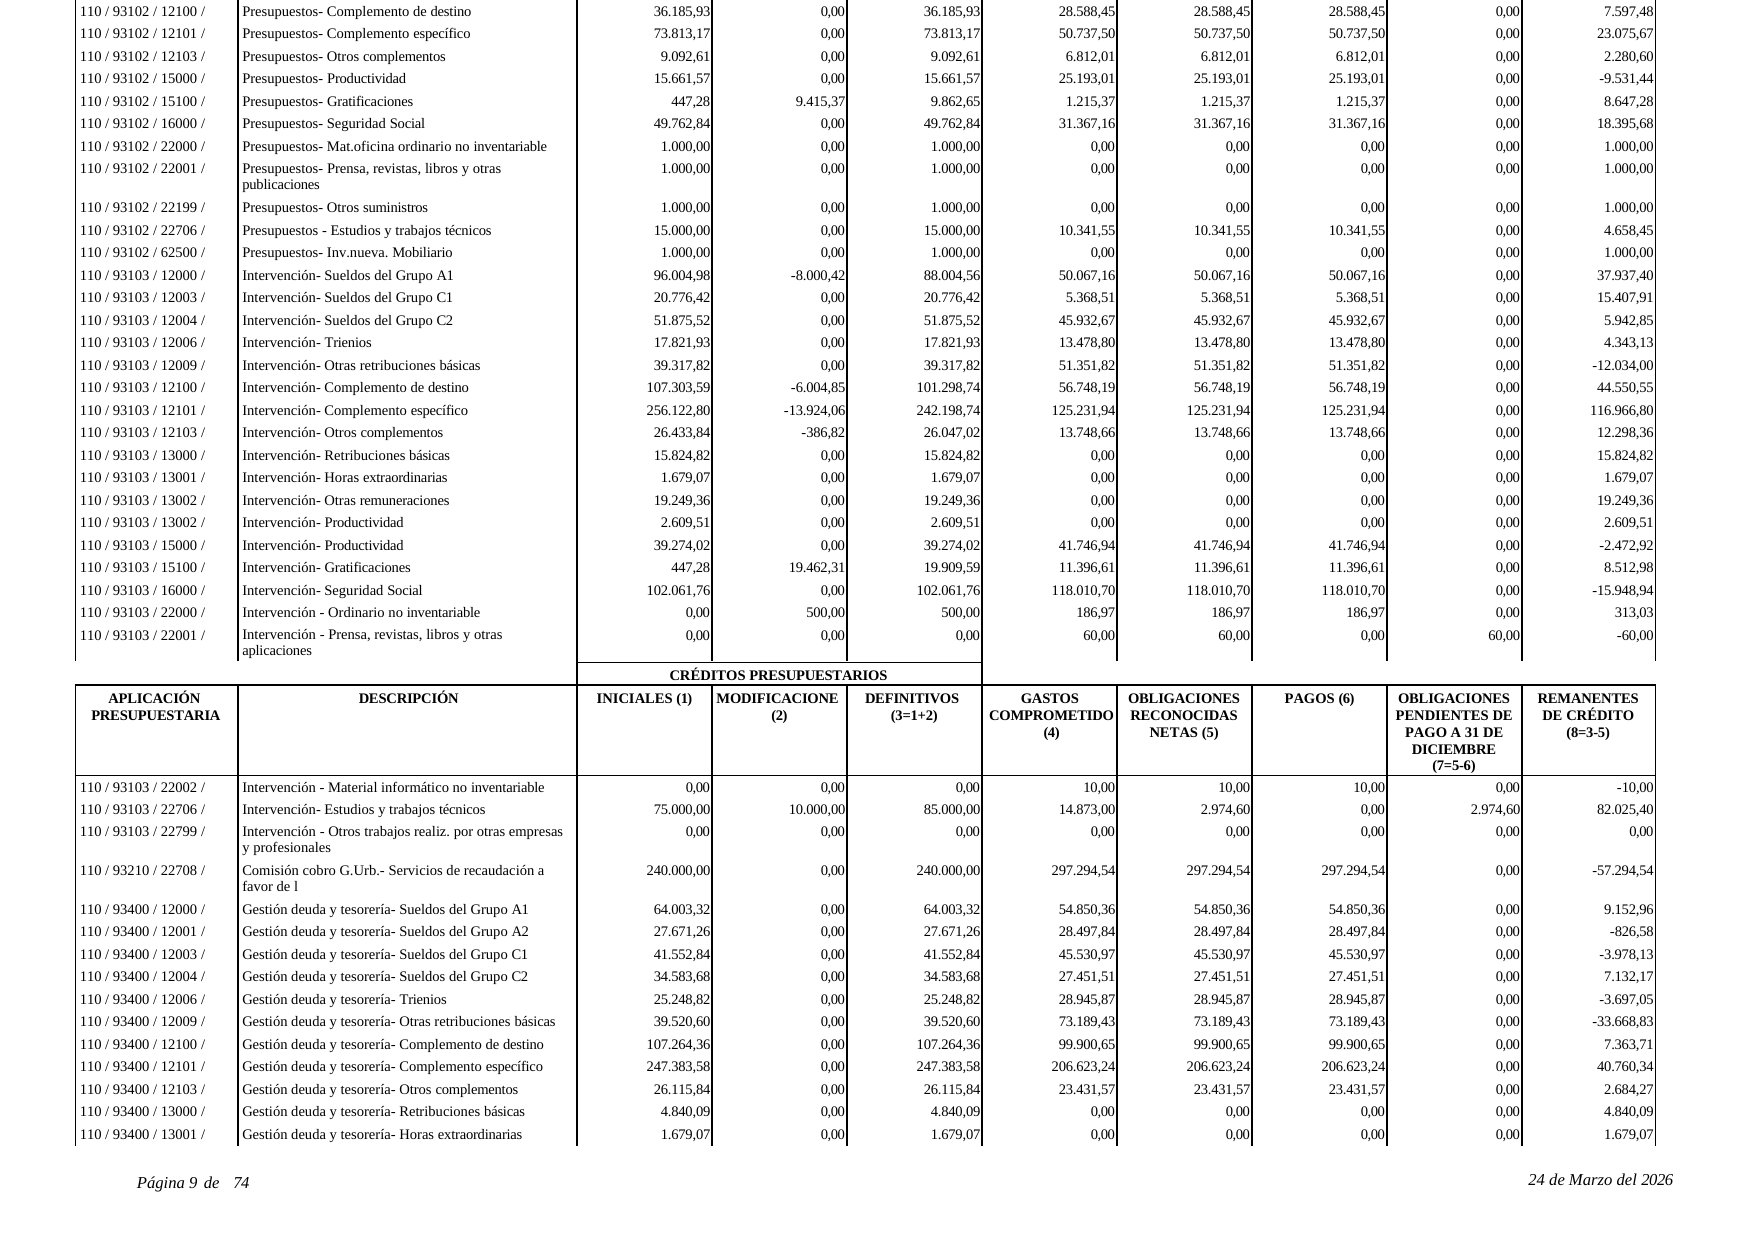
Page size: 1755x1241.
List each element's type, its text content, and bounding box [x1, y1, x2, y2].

table_cell 0,00 [713, 135, 846, 157]
table_cell 101.298,74 [848, 376, 981, 399]
table_cell 34.583,68 [578, 966, 711, 988]
table_cell 25.248,82 [848, 988, 981, 1011]
table_cell 19.909,59 [848, 556, 981, 579]
table_cell 7.363,71 [1523, 1033, 1655, 1056]
table_cell 0,00 [983, 241, 1116, 264]
table_cell 25.193,01 [1253, 68, 1386, 90]
table_cell 1.000,00 [578, 241, 711, 264]
table_cell APLICACIÓN PRESUPUESTARIA [76, 686, 237, 775]
table_cell 0,00 [1253, 135, 1386, 157]
table_cell 0,00 [713, 776, 846, 797]
table_cell 4.343,13 [1523, 331, 1655, 354]
table_cell 28.588,45 [1118, 0, 1251, 22]
table_cell 0,00 [1253, 1123, 1386, 1146]
table_cell Intervención- Seguridad Social [239, 579, 576, 601]
table_cell 0,00 [1253, 444, 1386, 466]
table_cell 0,00 [713, 988, 846, 1011]
table_cell 0,00 [713, 158, 846, 196]
table_cell Presupuestos- Otros suministros [239, 196, 576, 219]
table_cell 0,00 [1388, 399, 1521, 421]
table_cell 50.737,50 [1253, 23, 1386, 45]
table_cell Presupuestos- Mat.oficina ordinario no inventariable [239, 135, 576, 157]
table_cell 1.679,07 [848, 466, 981, 489]
table_cell 247.383,58 [848, 1056, 981, 1078]
table_cell 110 / 93103 / 13002 / [76, 511, 237, 534]
table_cell Intervención - Otros trabajos realiz. por otras empresas y profesionales [239, 821, 576, 859]
table_cell 10,00 [983, 776, 1116, 797]
table_cell 110 / 93102 / 22000 / [76, 135, 237, 157]
table_cell 0,00 [1388, 0, 1521, 22]
table_cell 0,00 [1388, 241, 1521, 264]
table_cell -12.034,00 [1523, 354, 1655, 376]
table_cell Presupuestos- Prensa, revistas, libros y otras publicaciones [239, 158, 576, 196]
table_cell Gestión deuda y tesorería- Otras retribuciones básicas [239, 1011, 576, 1033]
table_cell Intervención - Material informático no inventariable [239, 776, 576, 797]
table_cell 40.760,34 [1523, 1056, 1655, 1078]
table_cell 0,00 [1253, 241, 1386, 264]
table_cell 8.512,98 [1523, 556, 1655, 579]
table_cell 56.748,19 [1253, 376, 1386, 399]
table_cell 1.000,00 [848, 135, 981, 157]
table_cell 0,00 [1118, 489, 1251, 511]
table_cell 0,00 [1388, 511, 1521, 534]
table_cell 110 / 93102 / 15000 / [76, 68, 237, 90]
table_cell 0,00 [713, 511, 846, 534]
table_cell 0,00 [1118, 1101, 1251, 1123]
table_cell 1.000,00 [848, 196, 981, 219]
table_cell 26.115,84 [578, 1078, 711, 1101]
table_cell 0,00 [1388, 1033, 1521, 1056]
table_cell 102.061,76 [848, 579, 981, 601]
table_cell 110 / 93400 / 12004 / [76, 966, 237, 988]
table_cell DEFINITIVOS (3=1+2) [848, 686, 981, 775]
table_cell Intervención- Sueldos del Grupo A1 [239, 264, 576, 286]
table_cell 20.776,42 [848, 286, 981, 309]
table_cell 36.185,93 [578, 0, 711, 22]
table_cell 51.351,82 [983, 354, 1116, 376]
table_cell 6.812,01 [983, 45, 1116, 67]
table_cell 45.932,67 [983, 309, 1116, 331]
table_cell 54.850,36 [1118, 898, 1251, 921]
table_cell 0,00 [713, 489, 846, 511]
table_cell 110 / 93103 / 22000 / [76, 601, 237, 624]
table_cell Gestión deuda y tesorería- Trienios [239, 988, 576, 1011]
table_cell 0,00 [713, 579, 846, 601]
table_cell 27.451,51 [1253, 966, 1386, 988]
table_cell 125.231,94 [983, 399, 1116, 421]
table_cell 25.193,01 [1118, 68, 1251, 90]
table_cell 297.294,54 [1253, 860, 1386, 898]
table_cell 23.075,67 [1523, 23, 1655, 45]
table_cell 15.824,82 [578, 444, 711, 466]
table_cell 0,00 [1253, 798, 1386, 821]
table_cell 0,00 [1388, 309, 1521, 331]
table_cell 0,00 [713, 309, 846, 331]
table_cell PAGOS (6) [1253, 686, 1386, 775]
table_cell 0,00 [1388, 921, 1521, 943]
table_cell 110 / 93103 / 12004 / [76, 309, 237, 331]
table_cell -15.948,94 [1523, 579, 1655, 601]
table_cell 15.000,00 [578, 219, 711, 241]
table_cell Gestión deuda y tesorería- Complemento de destino [239, 1033, 576, 1056]
table_cell 1.679,07 [578, 1123, 711, 1146]
table_cell 19.462,31 [713, 556, 846, 579]
table_cell 0,00 [983, 196, 1116, 219]
table_cell 0,00 [1388, 444, 1521, 466]
table_cell 1.000,00 [848, 158, 981, 196]
table_cell 14.873,00 [983, 798, 1116, 821]
table_cell 1.679,07 [848, 1123, 981, 1146]
table_cell 18.395,68 [1523, 113, 1655, 135]
table_cell Gestión deuda y tesorería- Retribuciones básicas [239, 1101, 576, 1123]
table_cell 240.000,00 [578, 860, 711, 898]
table_cell 0,00 [1388, 68, 1521, 90]
table_cell 0,00 [1388, 579, 1521, 601]
table_cell 0,00 [713, 1011, 846, 1033]
table_cell 13.478,80 [983, 331, 1116, 354]
table_cell 0,00 [1388, 376, 1521, 399]
table_cell 0,00 [713, 943, 846, 966]
table_cell 0,00 [713, 624, 846, 661]
table_cell Presupuestos- Seguridad Social [239, 113, 576, 135]
table_cell 13.478,80 [1118, 331, 1251, 354]
table_cell 107.264,36 [578, 1033, 711, 1056]
table_cell 2.609,51 [1523, 511, 1655, 534]
table_cell 44.550,55 [1523, 376, 1655, 399]
table_cell 39.274,02 [848, 534, 981, 556]
table_cell 45.530,97 [1253, 943, 1386, 966]
table_cell 37.937,40 [1523, 264, 1655, 286]
table_cell 17.821,93 [578, 331, 711, 354]
table_cell 0,00 [983, 489, 1116, 511]
table_cell 0,00 [713, 921, 846, 943]
table_cell 2.974,60 [1118, 798, 1251, 821]
table_cell 15.000,00 [848, 219, 981, 241]
table_cell Gestión deuda y tesorería- Sueldos del Grupo C2 [239, 966, 576, 988]
table_cell 110 / 93102 / 22001 / [76, 158, 237, 196]
table_cell 110 / 93103 / 13002 / [76, 489, 237, 511]
table_cell 247.383,58 [578, 1056, 711, 1078]
table_cell 110 / 93103 / 12000 / [76, 264, 237, 286]
table_cell 0,00 [578, 776, 711, 797]
table_cell 0,00 [1388, 601, 1521, 624]
table_cell 0,00 [713, 68, 846, 90]
table_cell 242.198,74 [848, 399, 981, 421]
table_cell 73.813,17 [848, 23, 981, 45]
table_header [75, 661, 576, 684]
table_cell 1.215,37 [1118, 90, 1251, 112]
table_cell 12.298,36 [1523, 421, 1655, 444]
table_cell 19.249,36 [578, 489, 711, 511]
table_cell 0,00 [1388, 556, 1521, 579]
table_cell 0,00 [1118, 1123, 1251, 1146]
table_cell 0,00 [713, 1101, 846, 1123]
table_cell Intervención- Trienios [239, 331, 576, 354]
table_cell Intervención- Sueldos del Grupo C2 [239, 309, 576, 331]
table_cell 1.679,07 [578, 466, 711, 489]
table_cell 0,00 [1388, 534, 1521, 556]
table_cell 447,28 [578, 556, 711, 579]
table_cell Gestión deuda y tesorería- Horas extraordinarias [239, 1123, 576, 1146]
table_cell Gestión deuda y tesorería- Sueldos del Grupo C1 [239, 943, 576, 966]
table_cell 0,00 [1253, 624, 1386, 661]
table_cell 110 / 93103 / 15000 / [76, 534, 237, 556]
table_cell 0,00 [713, 898, 846, 921]
table_cell 186,97 [983, 601, 1116, 624]
table_cell -57.294,54 [1523, 860, 1655, 898]
table_cell 10,00 [1253, 776, 1386, 797]
table_cell 27.671,26 [848, 921, 981, 943]
table_cell 0,00 [1253, 1101, 1386, 1123]
table_cell 49.762,84 [578, 113, 711, 135]
table_cell 0,00 [1388, 331, 1521, 354]
table_cell 1.000,00 [848, 241, 981, 264]
table_cell 25.193,01 [983, 68, 1116, 90]
table_cell 2.609,51 [578, 511, 711, 534]
table_cell 1.000,00 [578, 158, 711, 196]
table_cell 9.092,61 [578, 45, 711, 67]
table_cell 0,00 [1523, 821, 1655, 859]
table_cell 23.431,57 [1118, 1078, 1251, 1101]
table_cell 0,00 [1388, 489, 1521, 511]
table_cell 50.067,16 [1253, 264, 1386, 286]
table_cell 110 / 93102 / 16000 / [76, 113, 237, 135]
table_cell 2.974,60 [1388, 798, 1521, 821]
table_cell Presupuestos- Gratificaciones [239, 90, 576, 112]
table_cell 0,00 [1253, 466, 1386, 489]
table_cell 0,00 [713, 23, 846, 45]
table_cell 50.737,50 [1118, 23, 1251, 45]
table_cell 500,00 [848, 601, 981, 624]
table_cell 206.623,24 [983, 1056, 1116, 1078]
table_cell 110 / 93103 / 12100 / [76, 376, 237, 399]
table_cell 26.115,84 [848, 1078, 981, 1101]
table_cell 0,00 [1118, 444, 1251, 466]
table_cell 41.746,94 [1253, 534, 1386, 556]
table_cell Presupuestos- Otros complementos [239, 45, 576, 67]
table_cell 0,00 [848, 624, 981, 661]
table_cell 0,00 [983, 1123, 1116, 1146]
table_cell 0,00 [713, 354, 846, 376]
table_cell Intervención - Prensa, revistas, libros y otras aplicaciones [239, 624, 576, 661]
table_cell Intervención- Horas extraordinarias [239, 466, 576, 489]
table_cell 1.000,00 [578, 196, 711, 219]
table_cell -386,82 [713, 421, 846, 444]
table_cell 0,00 [1118, 158, 1251, 196]
table_cell 60,00 [1388, 624, 1521, 661]
table_cell 110 / 93103 / 12101 / [76, 399, 237, 421]
table_cell 5.942,85 [1523, 309, 1655, 331]
table_cell GASTOS COMPROMETIDO (4) [983, 686, 1116, 775]
table_cell 0,00 [1388, 196, 1521, 219]
table_cell 10.341,55 [1118, 219, 1251, 241]
table_cell 1.215,37 [1253, 90, 1386, 112]
table_cell 15.661,57 [578, 68, 711, 90]
table_cell 0,00 [713, 113, 846, 135]
table_cell 31.367,16 [1118, 113, 1251, 135]
table_cell Intervención- Productividad [239, 511, 576, 534]
table_cell 15.824,82 [1523, 444, 1655, 466]
table_cell 110 / 93210 / 22708 / [76, 860, 237, 898]
table_cell 85.000,00 [848, 798, 981, 821]
table_cell 110 / 93400 / 12009 / [76, 1011, 237, 1033]
table_cell 20.776,42 [578, 286, 711, 309]
table_cell Gestión deuda y tesorería- Sueldos del Grupo A2 [239, 921, 576, 943]
table_cell 41.552,84 [848, 943, 981, 966]
table_cell 1.000,00 [1523, 241, 1655, 264]
table_cell 0,00 [983, 1101, 1116, 1123]
table_cell 0,00 [1388, 1056, 1521, 1078]
table_cell 0,00 [1388, 264, 1521, 286]
table_cell 0,00 [578, 601, 711, 624]
table_cell Gestión deuda y tesorería- Sueldos del Grupo A1 [239, 898, 576, 921]
table_cell 110 / 93103 / 16000 / [76, 579, 237, 601]
table_cell Intervención- Otros complementos [239, 421, 576, 444]
table_cell 9.092,61 [848, 45, 981, 67]
table_cell 0,00 [713, 286, 846, 309]
table_cell 10.000,00 [713, 798, 846, 821]
table_cell 110 / 93400 / 12000 / [76, 898, 237, 921]
table_cell 0,00 [1388, 1011, 1521, 1033]
table_cell 39.274,02 [578, 534, 711, 556]
table_cell 73.189,43 [1118, 1011, 1251, 1033]
table_cell 0,00 [1388, 1101, 1521, 1123]
table_cell 0,00 [713, 0, 846, 22]
table_cell 31.367,16 [983, 113, 1116, 135]
table_cell 99.900,65 [1253, 1033, 1386, 1056]
table_cell 28.588,45 [983, 0, 1116, 22]
table_cell -33.668,83 [1523, 1011, 1655, 1033]
table_cell 27.451,51 [1118, 966, 1251, 988]
table_cell 110 / 93102 / 12100 / [76, 0, 237, 22]
table_cell -10,00 [1523, 776, 1655, 797]
table_cell 186,97 [1253, 601, 1386, 624]
table_cell 2.684,27 [1523, 1078, 1655, 1101]
table_cell 51.875,52 [848, 309, 981, 331]
table_cell 13.748,66 [1253, 421, 1386, 444]
table_cell 118.010,70 [1118, 579, 1251, 601]
table_cell 28.945,87 [983, 988, 1116, 1011]
table_cell 28.497,84 [1118, 921, 1251, 943]
table_cell 0,00 [1388, 23, 1521, 45]
table_cell 206.623,24 [1253, 1056, 1386, 1078]
table_cell 186,97 [1118, 601, 1251, 624]
table_cell 110 / 93102 / 12101 / [76, 23, 237, 45]
table_cell 110 / 93400 / 12003 / [76, 943, 237, 966]
table_cell 1.000,00 [1523, 158, 1655, 196]
table_cell Comisión cobro G.Urb.- Servicios de recaudación a favor de l [239, 860, 576, 898]
table_cell 6.812,01 [1118, 45, 1251, 67]
table_cell 0,00 [1388, 776, 1521, 797]
table_cell 4.840,09 [578, 1101, 711, 1123]
table_cell 0,00 [1388, 421, 1521, 444]
table_cell Intervención- Sueldos del Grupo C1 [239, 286, 576, 309]
table_cell Presupuestos- Productividad [239, 68, 576, 90]
table_cell 28.945,87 [1118, 988, 1251, 1011]
table_cell 0,00 [983, 158, 1116, 196]
table_cell 1.000,00 [1523, 135, 1655, 157]
table_cell 0,00 [1388, 219, 1521, 241]
table_cell 0,00 [1388, 45, 1521, 67]
table_cell -3.978,13 [1523, 943, 1655, 966]
table_cell 9.862,65 [848, 90, 981, 112]
table_cell 118.010,70 [983, 579, 1116, 601]
table_cell 9.415,37 [713, 90, 846, 112]
table_cell 8.647,28 [1523, 90, 1655, 112]
table_cell 25.248,82 [578, 988, 711, 1011]
table_cell 13.748,66 [1118, 421, 1251, 444]
table_cell 0,00 [1253, 511, 1386, 534]
table_cell 0,00 [983, 511, 1116, 534]
table_cell INICIALES (1) [578, 686, 711, 775]
table_cell 28.588,45 [1253, 0, 1386, 22]
table_cell -9.531,44 [1523, 68, 1655, 90]
table_cell 0,00 [1388, 113, 1521, 135]
table_cell 0,00 [1118, 241, 1251, 264]
table_cell 7.132,17 [1523, 966, 1655, 988]
table_cell OBLIGACIONES PENDIENTES DE PAGO A 31 DE DICIEMBRE (7=5-6) [1388, 686, 1521, 775]
table_cell 1.679,07 [1523, 1123, 1655, 1146]
table_cell 64.003,32 [578, 898, 711, 921]
table_cell 0,00 [1118, 196, 1251, 219]
table_cell 0,00 [848, 821, 981, 859]
table_cell 0,00 [1388, 135, 1521, 157]
table_cell 107.264,36 [848, 1033, 981, 1056]
table_cell 0,00 [1388, 966, 1521, 988]
table_cell 256.122,80 [578, 399, 711, 421]
table_cell 110 / 93102 / 12103 / [76, 45, 237, 67]
table_cell 110 / 93103 / 12009 / [76, 354, 237, 376]
table_cell 1.679,07 [1523, 466, 1655, 489]
table_cell 2.609,51 [848, 511, 981, 534]
table_cell -6.004,85 [713, 376, 846, 399]
table_cell 0,00 [713, 1033, 846, 1056]
table_cell 39.520,60 [848, 1011, 981, 1033]
table_cell 10.341,55 [1253, 219, 1386, 241]
table_cell 0,00 [1118, 135, 1251, 157]
table_cell 45.530,97 [1118, 943, 1251, 966]
table_cell 0,00 [1388, 1123, 1521, 1146]
table_cell Intervención- Estudios y trabajos técnicos [239, 798, 576, 821]
table_cell OBLIGACIONES RECONOCIDAS NETAS (5) [1118, 686, 1251, 775]
table_cell 28.497,84 [983, 921, 1116, 943]
table_cell 0,00 [1253, 158, 1386, 196]
table_cell 110 / 93400 / 12101 / [76, 1056, 237, 1078]
table_cell 125.231,94 [1118, 399, 1251, 421]
table_cell 10.341,55 [983, 219, 1116, 241]
table_cell 110 / 93102 / 15100 / [76, 90, 237, 112]
table_cell 10,00 [1118, 776, 1251, 797]
table_cell 107.303,59 [578, 376, 711, 399]
table_cell 51.351,82 [1118, 354, 1251, 376]
table_cell 56.748,19 [983, 376, 1116, 399]
table_cell 0,00 [983, 466, 1116, 489]
table_cell 110 / 93103 / 12006 / [76, 331, 237, 354]
table_cell 7.597,48 [1523, 0, 1655, 22]
table_cell 118.010,70 [1253, 579, 1386, 601]
table_cell 96.004,98 [578, 264, 711, 286]
table_cell 0,00 [1388, 286, 1521, 309]
table_cell 125.231,94 [1253, 399, 1386, 421]
table_cell 0,00 [1388, 354, 1521, 376]
table_cell 27.451,51 [983, 966, 1116, 988]
table_cell 11.396,61 [1118, 556, 1251, 579]
table_cell 13.478,80 [1253, 331, 1386, 354]
table_cell 313,03 [1523, 601, 1655, 624]
table_cell 0,00 [713, 331, 846, 354]
table_cell Intervención- Complemento específico [239, 399, 576, 421]
table_cell 28.945,87 [1253, 988, 1386, 1011]
table_cell 0,00 [848, 776, 981, 797]
table_cell Presupuestos- Inv.nueva. Mobiliario [239, 241, 576, 264]
table_cell 0,00 [713, 1056, 846, 1078]
table_cell 45.932,67 [1118, 309, 1251, 331]
table_cell 73.813,17 [578, 23, 711, 45]
table_cell Intervención- Productividad [239, 534, 576, 556]
table_cell 88.004,56 [848, 264, 981, 286]
table_cell Intervención- Otras retribuciones básicas [239, 354, 576, 376]
table_cell -60,00 [1523, 624, 1655, 661]
table_cell 11.396,61 [983, 556, 1116, 579]
table_cell 5.368,51 [1253, 286, 1386, 309]
table_cell 28.497,84 [1253, 921, 1386, 943]
table_cell 4.840,09 [1523, 1101, 1655, 1123]
table_cell 50.067,16 [983, 264, 1116, 286]
table_cell 5.368,51 [1118, 286, 1251, 309]
table_cell Presupuestos- Complemento de destino [239, 0, 576, 22]
table_cell 110 / 93103 / 22706 / [76, 798, 237, 821]
table_cell 41.746,94 [1118, 534, 1251, 556]
table_cell 51.351,82 [1253, 354, 1386, 376]
table_cell 102.061,76 [578, 579, 711, 601]
table_cell 15.824,82 [848, 444, 981, 466]
table_cell 23.431,57 [983, 1078, 1116, 1101]
table_cell 1.000,00 [578, 135, 711, 157]
table_cell 206.623,24 [1118, 1056, 1251, 1078]
table_cell 4.658,45 [1523, 219, 1655, 241]
table_cell 51.875,52 [578, 309, 711, 331]
table_cell -3.697,05 [1523, 988, 1655, 1011]
table_cell -13.924,06 [713, 399, 846, 421]
table_cell 0,00 [1388, 1078, 1521, 1101]
table_cell 0,00 [1388, 943, 1521, 966]
table_cell Intervención- Gratificaciones [239, 556, 576, 579]
table_cell 0,00 [1253, 821, 1386, 859]
table_cell 110 / 93103 / 13000 / [76, 444, 237, 466]
table_cell 56.748,19 [1118, 376, 1251, 399]
table_cell 0,00 [713, 219, 846, 241]
table_cell 110 / 93400 / 12001 / [76, 921, 237, 943]
table_cell Intervención- Complemento de destino [239, 376, 576, 399]
table_cell 0,00 [983, 135, 1116, 157]
table_cell 15.407,91 [1523, 286, 1655, 309]
table_cell 0,00 [1118, 511, 1251, 534]
table_cell 75.000,00 [578, 798, 711, 821]
table_cell 0,00 [713, 821, 846, 859]
table_cell 1.215,37 [983, 90, 1116, 112]
table_cell 110 / 93400 / 12006 / [76, 988, 237, 1011]
table_cell 110 / 93400 / 13001 / [76, 1123, 237, 1146]
table_cell 0,00 [1118, 466, 1251, 489]
table_cell 110 / 93103 / 15100 / [76, 556, 237, 579]
table_cell 0,00 [713, 966, 846, 988]
table_cell 60,00 [983, 624, 1116, 661]
table_header CRÉDITOS PRESUPUESTARIOS [578, 663, 981, 684]
table_cell 1.000,00 [1523, 196, 1655, 219]
table_cell 0,00 [578, 624, 711, 661]
table_cell -826,58 [1523, 921, 1655, 943]
table_cell 110 / 93103 / 12103 / [76, 421, 237, 444]
table_cell 34.583,68 [848, 966, 981, 988]
table_cell 0,00 [1388, 821, 1521, 859]
table_cell 110 / 93103 / 12003 / [76, 286, 237, 309]
table_cell 0,00 [1388, 988, 1521, 1011]
table_cell 49.762,84 [848, 113, 981, 135]
table_cell 5.368,51 [983, 286, 1116, 309]
table_cell 110 / 93103 / 13001 / [76, 466, 237, 489]
table_cell 23.431,57 [1253, 1078, 1386, 1101]
table_cell 0,00 [713, 860, 846, 898]
table_cell 447,28 [578, 90, 711, 112]
table_cell Intervención - Ordinario no inventariable [239, 601, 576, 624]
table_cell 54.850,36 [1253, 898, 1386, 921]
table_cell 15.661,57 [848, 68, 981, 90]
table_cell 11.396,61 [1253, 556, 1386, 579]
table_cell 0,00 [1388, 466, 1521, 489]
table_cell 110 / 93102 / 22199 / [76, 196, 237, 219]
table_cell 41.746,94 [983, 534, 1116, 556]
table_cell 26.433,84 [578, 421, 711, 444]
table_cell 0,00 [1388, 90, 1521, 112]
table_cell 0,00 [1118, 821, 1251, 859]
table_cell 110 / 93103 / 22799 / [76, 821, 237, 859]
table_cell MODIFICACIONE (2) [713, 686, 846, 775]
table_cell 39.520,60 [578, 1011, 711, 1033]
table_cell -2.472,92 [1523, 534, 1655, 556]
table_cell 0,00 [1253, 489, 1386, 511]
table_cell REMANENTES DE CRÉDITO (8=3-5) [1523, 686, 1655, 775]
table_cell 0,00 [713, 1123, 846, 1146]
table_cell 39.317,82 [848, 354, 981, 376]
table_cell 110 / 93102 / 22706 / [76, 219, 237, 241]
table_cell Gestión deuda y tesorería- Otros complementos [239, 1078, 576, 1101]
table_cell 73.189,43 [983, 1011, 1116, 1033]
table_cell Presupuestos- Complemento específico [239, 23, 576, 45]
table_cell DESCRIPCIÓN [239, 686, 576, 775]
table_cell 4.840,09 [848, 1101, 981, 1123]
table_cell 0,00 [713, 466, 846, 489]
table_cell 116.966,80 [1523, 399, 1655, 421]
table_cell 297.294,54 [983, 860, 1116, 898]
table_cell 45.932,67 [1253, 309, 1386, 331]
table_cell 0,00 [1388, 860, 1521, 898]
table_cell 0,00 [713, 534, 846, 556]
table_cell 110 / 93102 / 62500 / [76, 241, 237, 264]
table_cell 9.152,96 [1523, 898, 1655, 921]
table_cell 110 / 93103 / 22002 / [76, 776, 237, 797]
table_cell Intervención- Retribuciones básicas [239, 444, 576, 466]
table_cell 2.280,60 [1523, 45, 1655, 67]
table_cell 240.000,00 [848, 860, 981, 898]
table_cell 13.748,66 [983, 421, 1116, 444]
table_cell 110 / 93103 / 22001 / [76, 624, 237, 661]
table_cell 0,00 [1388, 158, 1521, 196]
table_cell 0,00 [1253, 196, 1386, 219]
table_cell 19.249,36 [848, 489, 981, 511]
table_cell -8.000,42 [713, 264, 846, 286]
table_cell Intervención- Otras remuneraciones [239, 489, 576, 511]
table_cell 41.552,84 [578, 943, 711, 966]
table_cell 39.317,82 [578, 354, 711, 376]
table_cell 110 / 93400 / 12100 / [76, 1033, 237, 1056]
table_cell 50.737,50 [983, 23, 1116, 45]
table_cell 19.249,36 [1523, 489, 1655, 511]
table_cell 0,00 [713, 1078, 846, 1101]
table_cell 0,00 [1388, 898, 1521, 921]
table_cell 0,00 [983, 821, 1116, 859]
table_cell 297.294,54 [1118, 860, 1251, 898]
table_cell 0,00 [713, 241, 846, 264]
table_cell 64.003,32 [848, 898, 981, 921]
table_cell 110 / 93400 / 12103 / [76, 1078, 237, 1101]
table_cell 0,00 [578, 821, 711, 859]
table_cell 26.047,02 [848, 421, 981, 444]
table_cell 73.189,43 [1253, 1011, 1386, 1033]
table_cell 110 / 93400 / 13000 / [76, 1101, 237, 1123]
table_cell 82.025,40 [1523, 798, 1655, 821]
table_cell 99.900,65 [1118, 1033, 1251, 1056]
table_cell 36.185,93 [848, 0, 981, 22]
table_cell 0,00 [713, 45, 846, 67]
table_cell 17.821,93 [848, 331, 981, 354]
table_cell 0,00 [713, 196, 846, 219]
table_cell 31.367,16 [1253, 113, 1386, 135]
table_cell 60,00 [1118, 624, 1251, 661]
table_cell Gestión deuda y tesorería- Complemento específico [239, 1056, 576, 1078]
table_cell 45.530,97 [983, 943, 1116, 966]
table_cell 0,00 [713, 444, 846, 466]
table_cell 54.850,36 [983, 898, 1116, 921]
table_cell 500,00 [713, 601, 846, 624]
table_cell 99.900,65 [983, 1033, 1116, 1056]
table_header [983, 661, 1655, 684]
table_cell 0,00 [983, 444, 1116, 466]
table_cell 27.671,26 [578, 921, 711, 943]
table_cell 50.067,16 [1118, 264, 1251, 286]
table_cell Presupuestos - Estudios y trabajos técnicos [239, 219, 576, 241]
table_cell 6.812,01 [1253, 45, 1386, 67]
